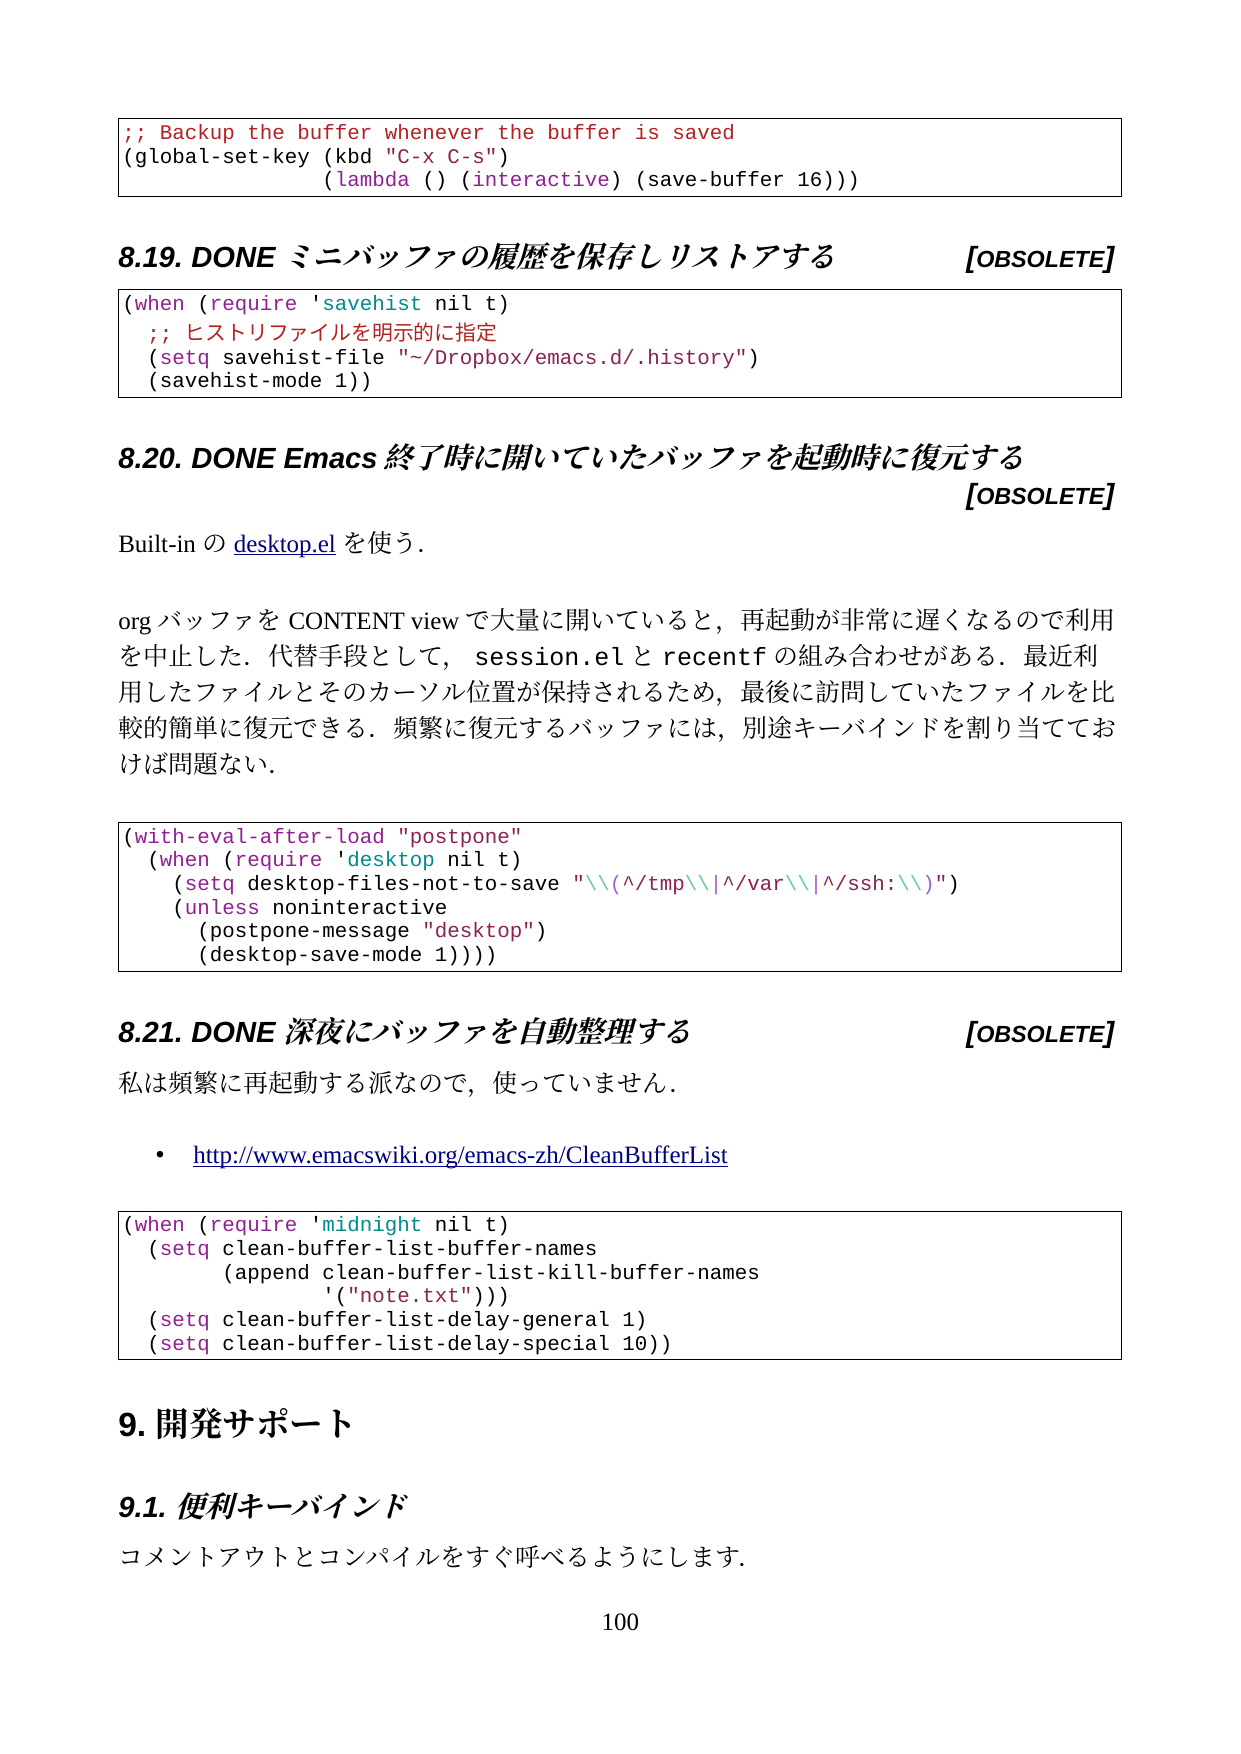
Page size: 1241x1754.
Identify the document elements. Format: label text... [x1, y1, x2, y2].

text ;; ヒストリファイルを明示的に指定 [119, 312, 1121, 343]
text ;; Backup the buffer whenever the buffer is saved [119, 119, 1121, 142]
text Built-in の desktop.el を使う． [118, 523, 1122, 588]
text コメントアウトとコンパイルをすぐ呼べるようにします． [118, 1538, 1122, 1574]
subtitle 開発サポート [118, 1398, 1122, 1446]
text (when (require 'desktop nil t) [119, 845, 1121, 869]
text (when (require 'midnight nil t) [119, 1212, 1121, 1234]
text (setq clean-buffer-list-delay-general 1) [119, 1305, 1121, 1329]
text (setq clean-buffer-list-delay-special 10)) [119, 1329, 1121, 1359]
text (global-set-key (kbd "C-x C-s") [119, 142, 1121, 165]
text '("note.txt"))) [119, 1281, 1121, 1305]
list http://www.emacswiki.org/emacs-zh/CleanBufferList [156, 1141, 1122, 1198]
text (setq clean-buffer-list-buffer-names [119, 1234, 1121, 1258]
subtitle DONE 深夜にバッファを自動整理する [obsolete] [118, 1009, 1122, 1051]
text (with-eval-after-load "postpone" [119, 823, 1121, 845]
text (append clean-buffer-list-kill-buffer-names [119, 1258, 1121, 1281]
text (postpone-message "desktop") [119, 916, 1121, 940]
subtitle DONE ミニバッファの履歴を保存しリストアする [obsolete] [118, 234, 1122, 276]
text (unless noninteractive [119, 893, 1121, 916]
subtitle DONE Emacs終了時に開いていたバッファを起動時に復元する [obsolete] [118, 435, 1122, 511]
text (savehist-mode 1)) [119, 366, 1121, 397]
text (desktop-save-mode 1)))) [119, 940, 1121, 971]
text (when (require 'savehist nil t) [119, 290, 1121, 312]
subtitle 便利キーバインド [118, 1483, 1122, 1525]
text (setq desktop-files-not-to-save "\\(^/tmp\\|^/var\\|^/ssh:\\)") [119, 869, 1121, 893]
text 私は頻繁に再起動する派なので，使っていません． [118, 1063, 1122, 1128]
text (setq savehist-file "~/Dropbox/emacs.d/.history") [119, 343, 1121, 366]
text (lambda () (interactive) (save-buffer 16))) [119, 165, 1121, 196]
text org バッファを CONTENT view で大量に開いていると，再起動が非常に遅くなるので利用を中止した．代替手段として， session.el と recentf の組み合わせがある．最近利用したファイルとそのカーソル位置が保持されるため，最後に訪問していたファイルを比較的簡単に復元できる．頻繁に復元するバッファには，別途キーバインドを割り当てておけば問題ない． [118, 601, 1122, 809]
